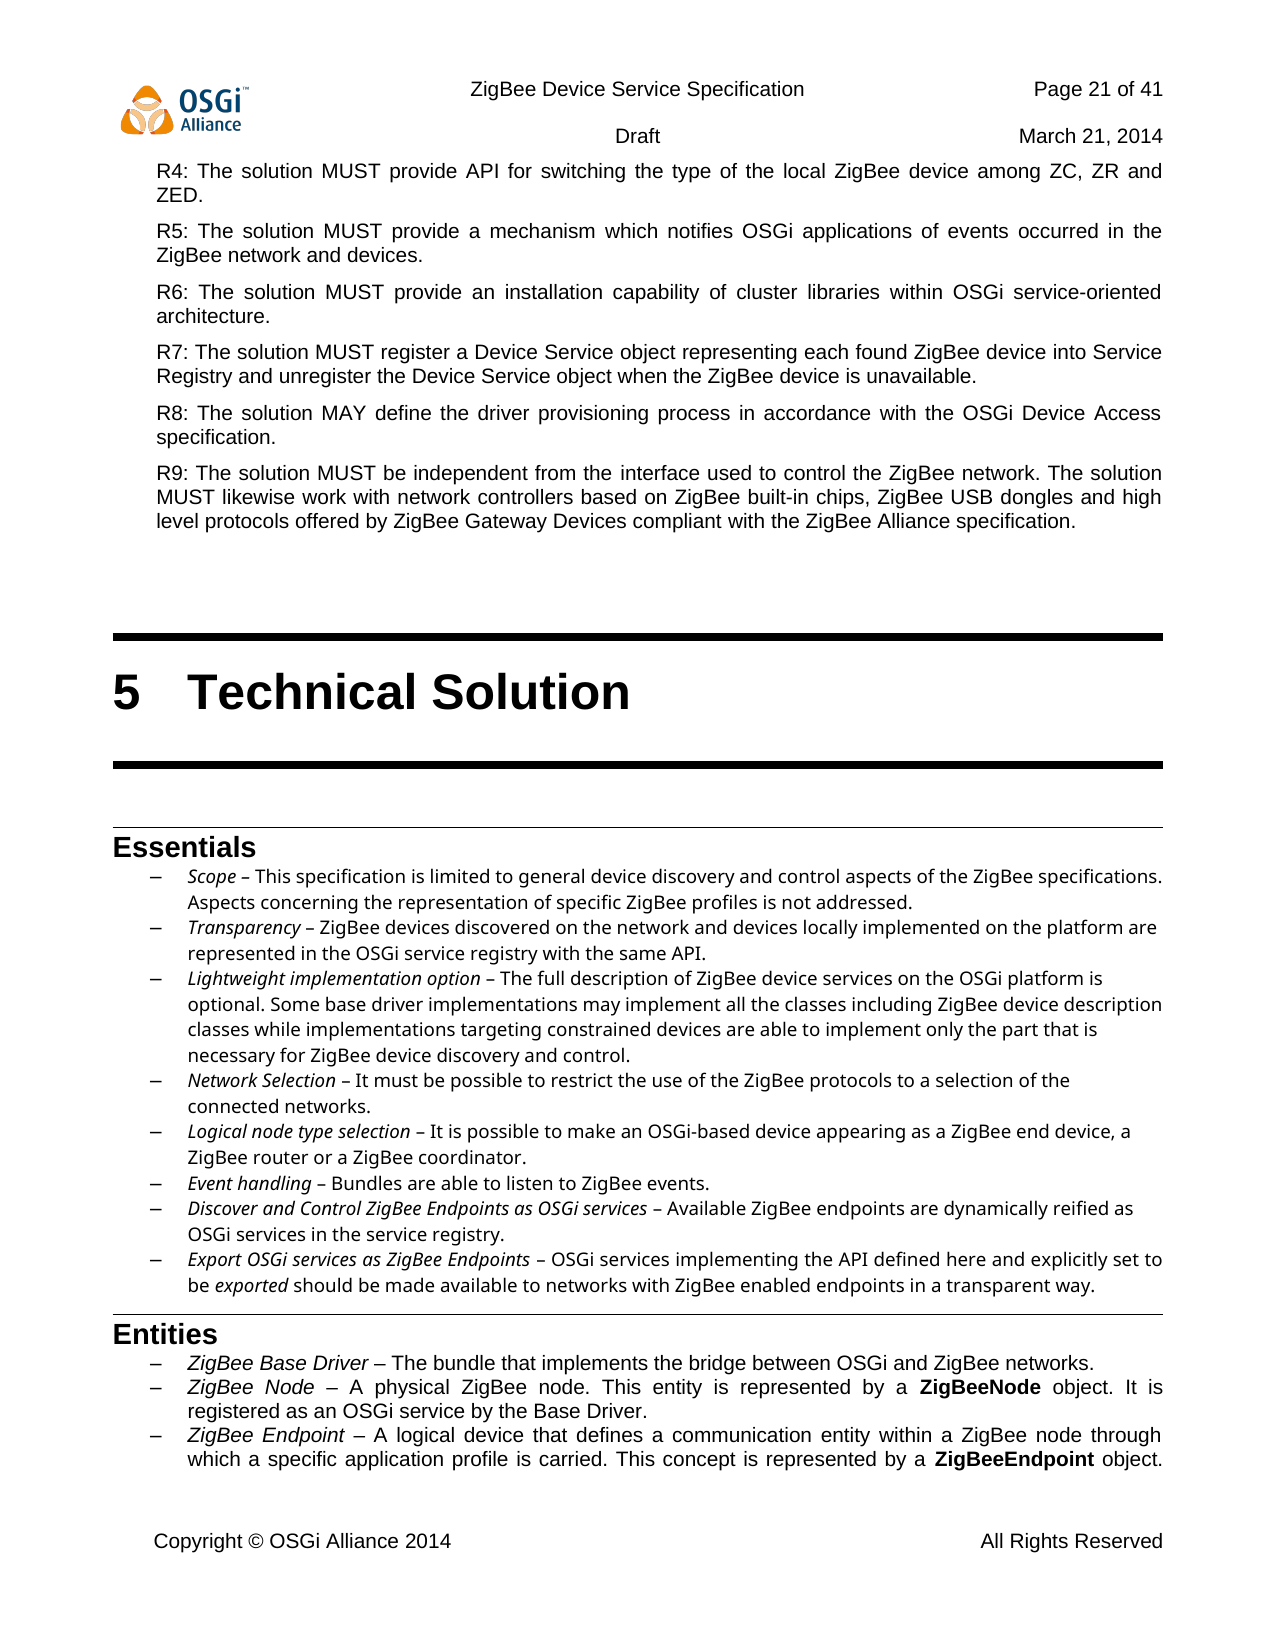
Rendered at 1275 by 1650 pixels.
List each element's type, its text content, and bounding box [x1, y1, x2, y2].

text R9: The solution MUST be independent from the interface used to control the ZigBee network. The solution MUST likewise work with network controllers based on ZigBee built-in chips, ZigBee USB dongles and high level protocols offered by ZigBee Gateway Devices compliant with the ZigBee Alliance specification. [156, 461, 1163, 533]
text R7: The solution MUST register a Device Service object representing each found ZigBee device into Service Registry and unregister the Device Service object when the ZigBee device is unavailable. [156, 340, 1163, 388]
list ZigBee Base Driver – The bundle that implements the bridge between OSGi and ZigBee networks. [150, 1351, 1163, 1375]
text R6: The solution MUST provide an installation capability of cluster libraries within OSGi service-oriented architecture. [156, 280, 1163, 328]
subtitle Entities [112, 1315, 1163, 1351]
list Scope – This specification is limited to general device discovery and control aspects of the ZigBee specifications. Aspects concerning the representation of specific ZigBee profiles is not addressed. [150, 863, 1163, 914]
text R4: The solution MUST provide API for switching the type of the local ZigBee device among ZC, ZR and ZED. [156, 159, 1163, 207]
subtitle Essentials [112, 828, 1163, 863]
list Export OSGi services as ZigBee Endpoints – OSGi services implementing the API defined here and explicitly set to be exported should be made available to networks with ZigBee enabled endpoints in a transparent way. [150, 1246, 1163, 1297]
list Logical node type selection – It is possible to make an OSGi-based device appearing as a ZigBee end device, a ZigBee router or a ZigBee coordinator. [150, 1119, 1163, 1170]
list Discover and Control ZigBee Endpoints as OSGi services – Available ZigBee endpoints are dynamically reified as OSGi services in the service registry. [150, 1195, 1163, 1246]
list Network Selection – It must be possible to restrict the use of the ZigBee protocols to a selection of the connected networks. [150, 1068, 1163, 1119]
list ZigBee Endpoint – A logical device that defines a communication entity within a ZigBee node through which a specific application profile is carried. This concept is represented by a ZigBeeEndpoint object. [150, 1423, 1163, 1471]
list Event handling – Bundles are able to listen to ZigBee events. [150, 1170, 1163, 1195]
picture [113, 78, 257, 142]
list ZigBee Node – A physical ZigBee node. This entity is represented by a ZigBeeNode object. It is registered as an OSGi service by the Base Driver. [150, 1375, 1163, 1423]
subtitle Technical Solution [112, 634, 1163, 769]
text R5: The solution MUST provide a mechanism which notifies OSGi applications of events occurred in the ZigBee network and devices. [156, 219, 1163, 267]
list Lightweight implementation option – The full description of ZigBee device services on the OSGi platform is optional. Some base driver implementations may implement all the classes including ZigBee device description classes while implementations targeting constrained devices are able to implement only the part that is necessary for ZigBee device discovery and control. [150, 966, 1163, 1068]
list Transparency – ZigBee devices discovered on the network and devices locally implemented on the platform are represented in the OSGi service registry with the same API. [150, 914, 1163, 966]
text R8: The solution MAY define the driver provisioning process in accordance with the OSGi Device Access specification. [156, 401, 1163, 448]
